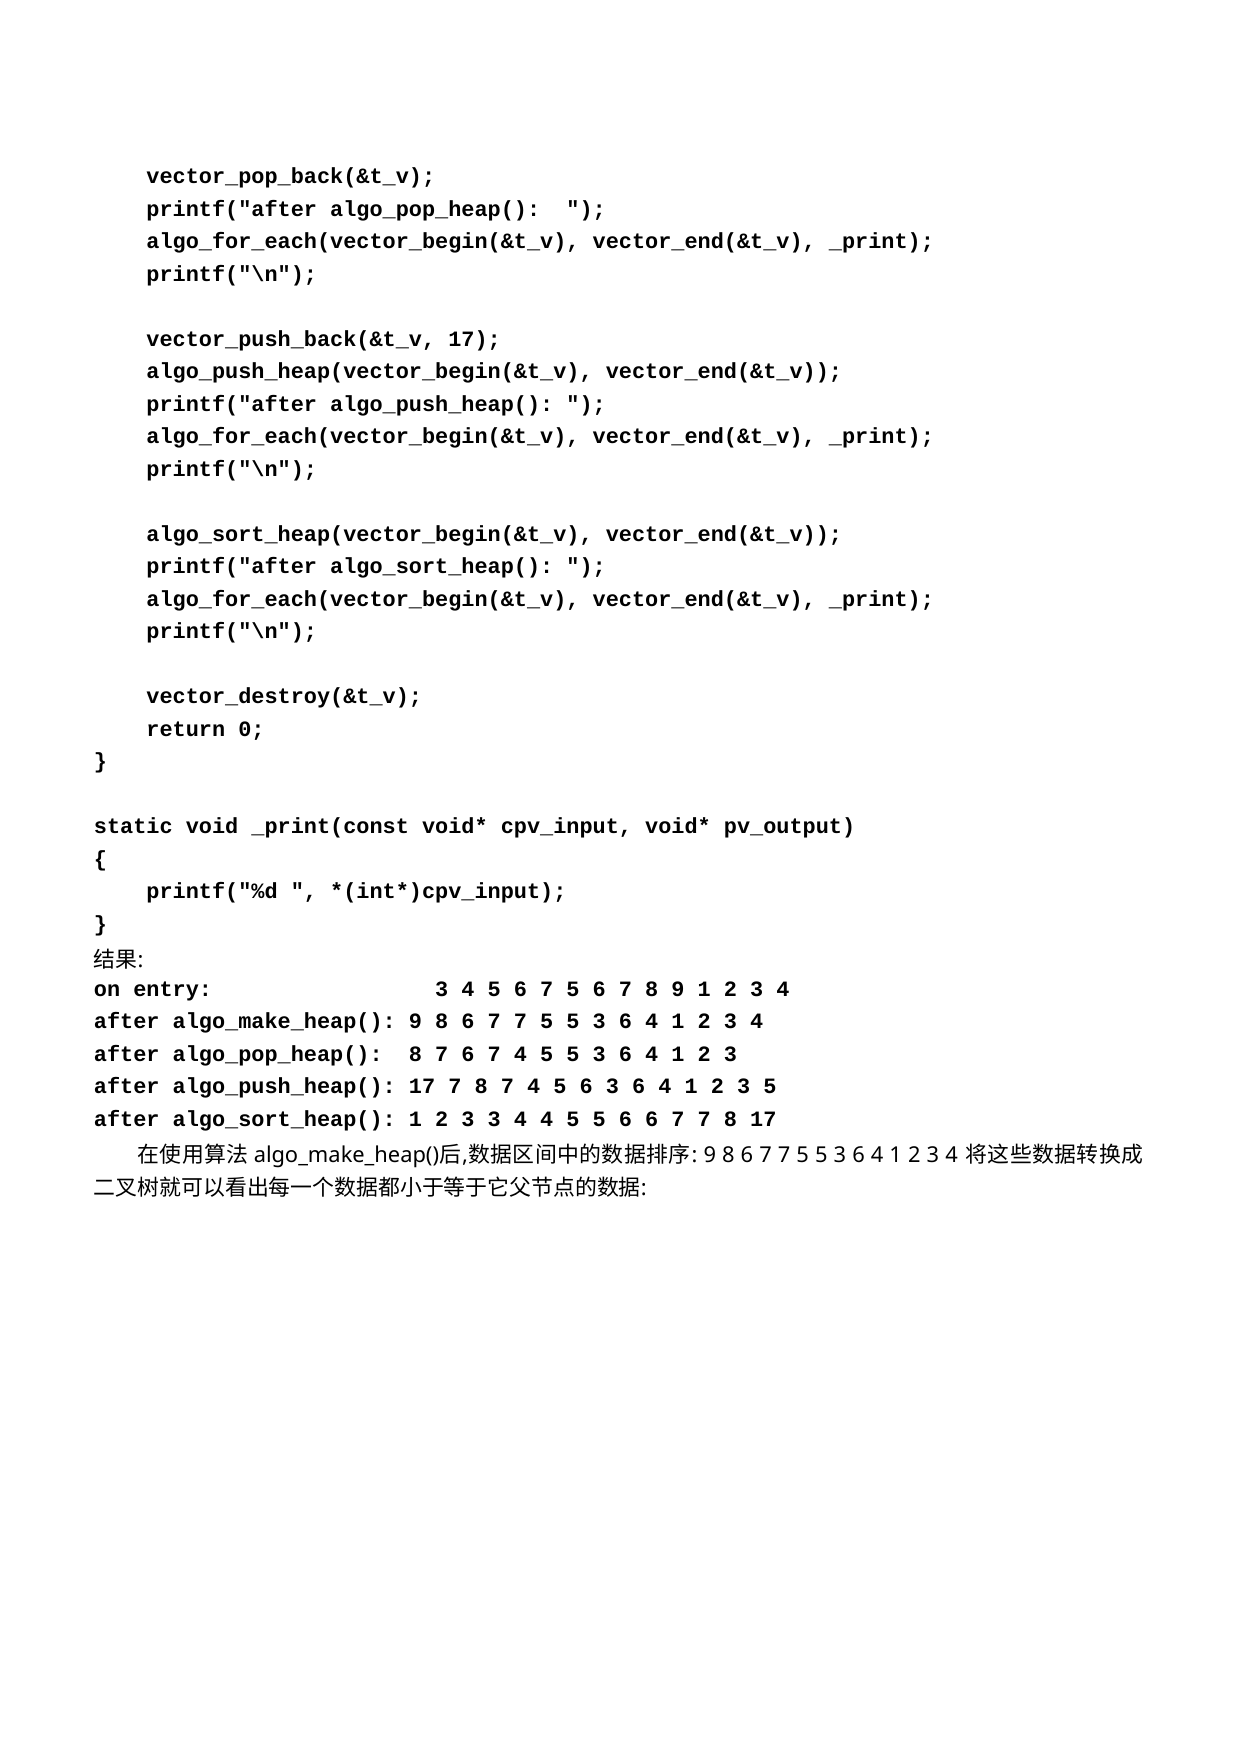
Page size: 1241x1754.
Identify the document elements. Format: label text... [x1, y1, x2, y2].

text return 0; [94, 714, 1144, 747]
text printf("after algo_sort_heap(): "); [94, 552, 1144, 584]
text after algo_make_heap(): 9 8 6 7 7 5 5 3 6 4 1 2 3 4 [94, 1007, 1144, 1039]
text on entry: 3 4 5 6 7 5 6 7 8 9 1 2 3 4 [94, 974, 1144, 1007]
text after algo_sort_heap(): 1 2 3 3 4 4 5 5 6 6 7 7 8 17 [94, 1104, 1144, 1137]
text } [94, 747, 1144, 779]
text printf("\n"); [94, 259, 1144, 292]
text { [94, 844, 1144, 877]
text algo_for_each(vector_begin(&t_v), vector_end(&t_v), _print); [94, 422, 1144, 454]
text vector_push_back(&t_v, 17); [94, 324, 1144, 357]
text algo_sort_heap(vector_begin(&t_v), vector_end(&t_v)); [94, 519, 1144, 552]
text after algo_pop_heap(): 8 7 6 7 4 5 5 3 6 4 1 2 3 [94, 1039, 1144, 1072]
text algo_push_heap(vector_begin(&t_v), vector_end(&t_v)); [94, 357, 1144, 389]
text vector_pop_back(&t_v); [94, 162, 1144, 194]
text static void _print(const void* cpv_input, void* pv_output) [94, 812, 1144, 844]
text 在使用算法algo_make_heap()后,数据区间中的数据排序: 9 8 6 7 7 5 5 3 6 4 1 2 3 4 将这些数据转换成二叉树就可以看出每一个数据都小于等于它父节点的数据: [94, 1137, 1144, 1202]
text algo_for_each(vector_begin(&t_v), vector_end(&t_v), _print); [94, 227, 1144, 259]
text } [94, 909, 1144, 942]
text printf("\n"); [94, 617, 1144, 649]
text algo_for_each(vector_begin(&t_v), vector_end(&t_v), _print); [94, 584, 1144, 617]
text after algo_push_heap(): 17 7 8 7 4 5 6 3 6 4 1 2 3 5 [94, 1072, 1144, 1104]
text printf("%d ", *(int*)cpv_input); [94, 877, 1144, 909]
text 结果: [94, 942, 1144, 974]
text printf("after algo_pop_heap(): "); [94, 194, 1144, 227]
text printf("\n"); [94, 454, 1144, 487]
text printf("after algo_push_heap(): "); [94, 389, 1144, 422]
text vector_destroy(&t_v); [94, 682, 1144, 714]
